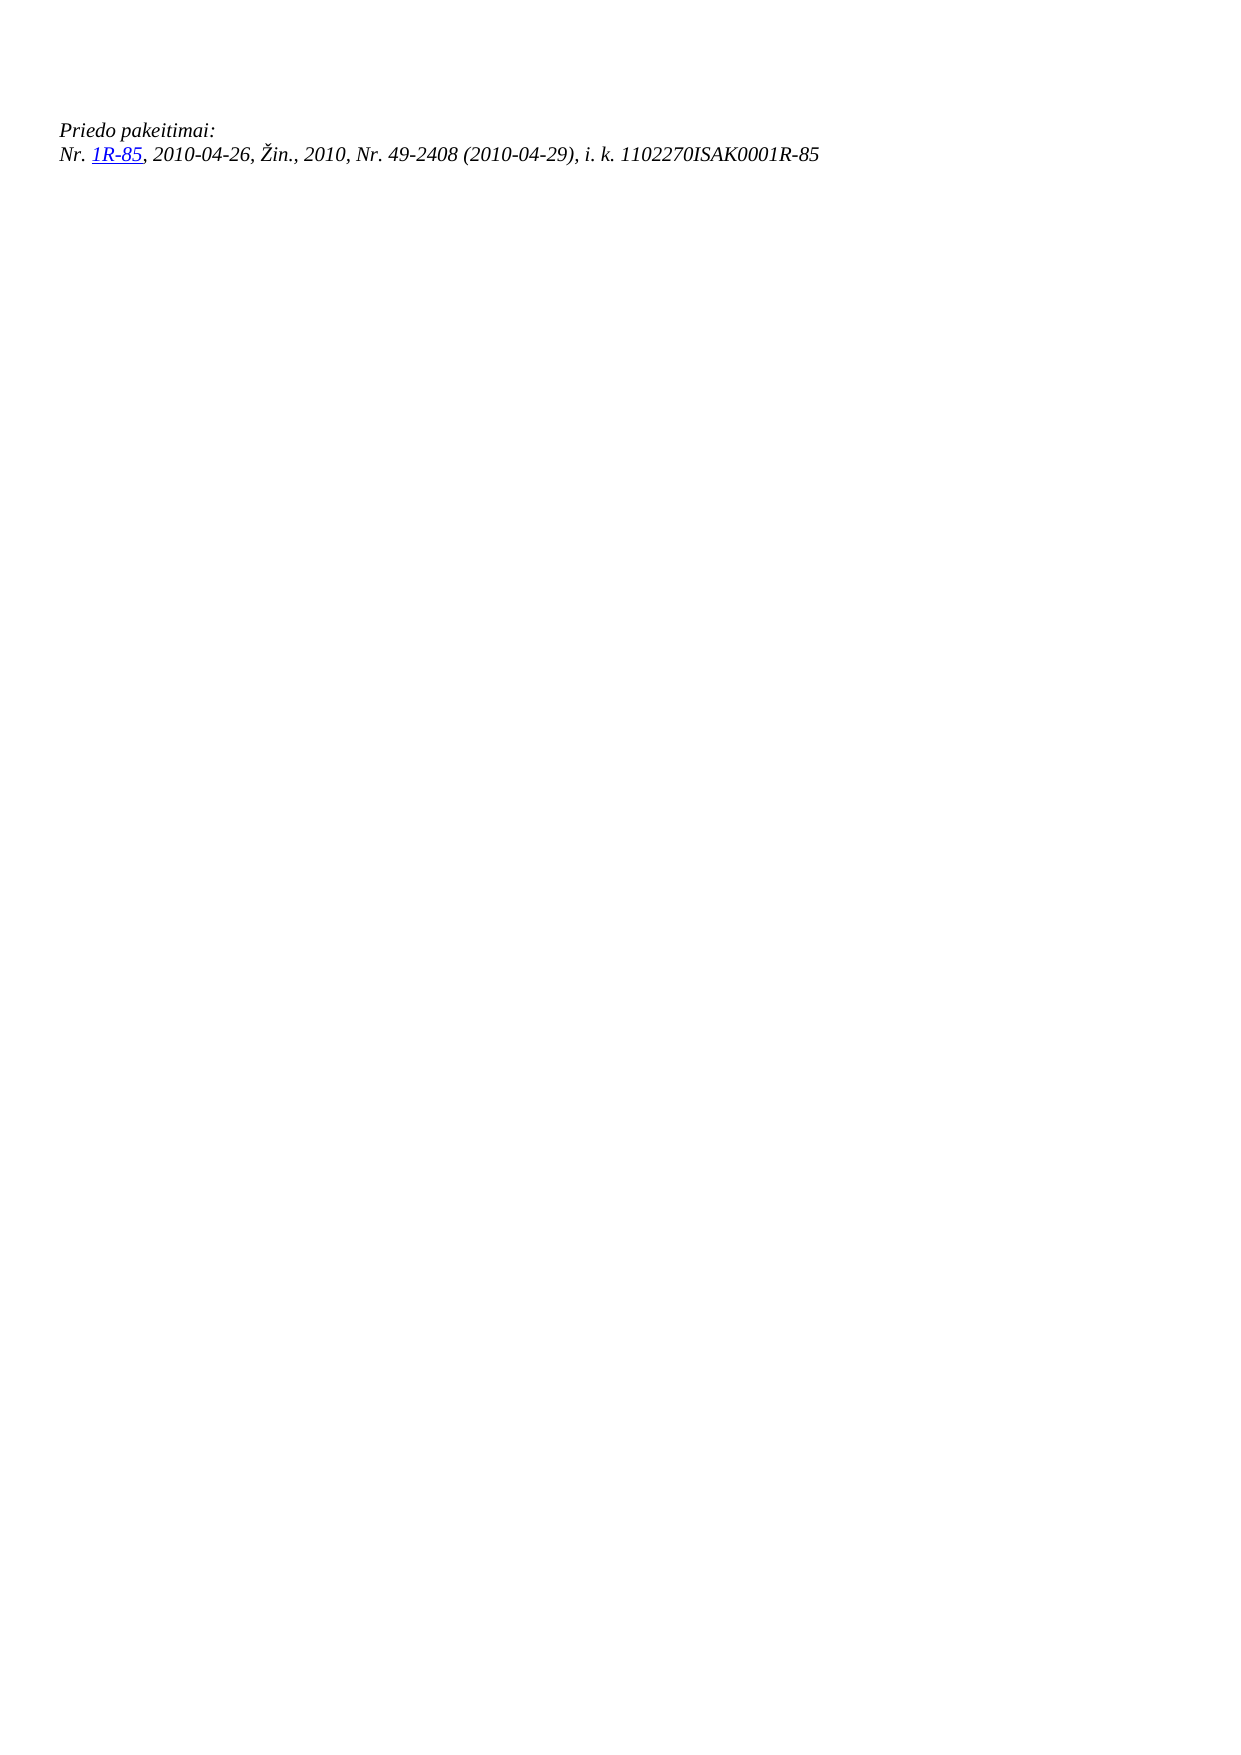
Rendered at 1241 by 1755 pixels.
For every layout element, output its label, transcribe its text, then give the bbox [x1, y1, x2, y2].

text Priedo pakeitimai: [59, 118, 1063, 142]
text Nr. 1R-85, 2010-04-26, Žin., 2010, Nr. 49-2408 (2010-04-29), i. k. 1102270ISAK0001R-85 [59, 142, 1063, 166]
